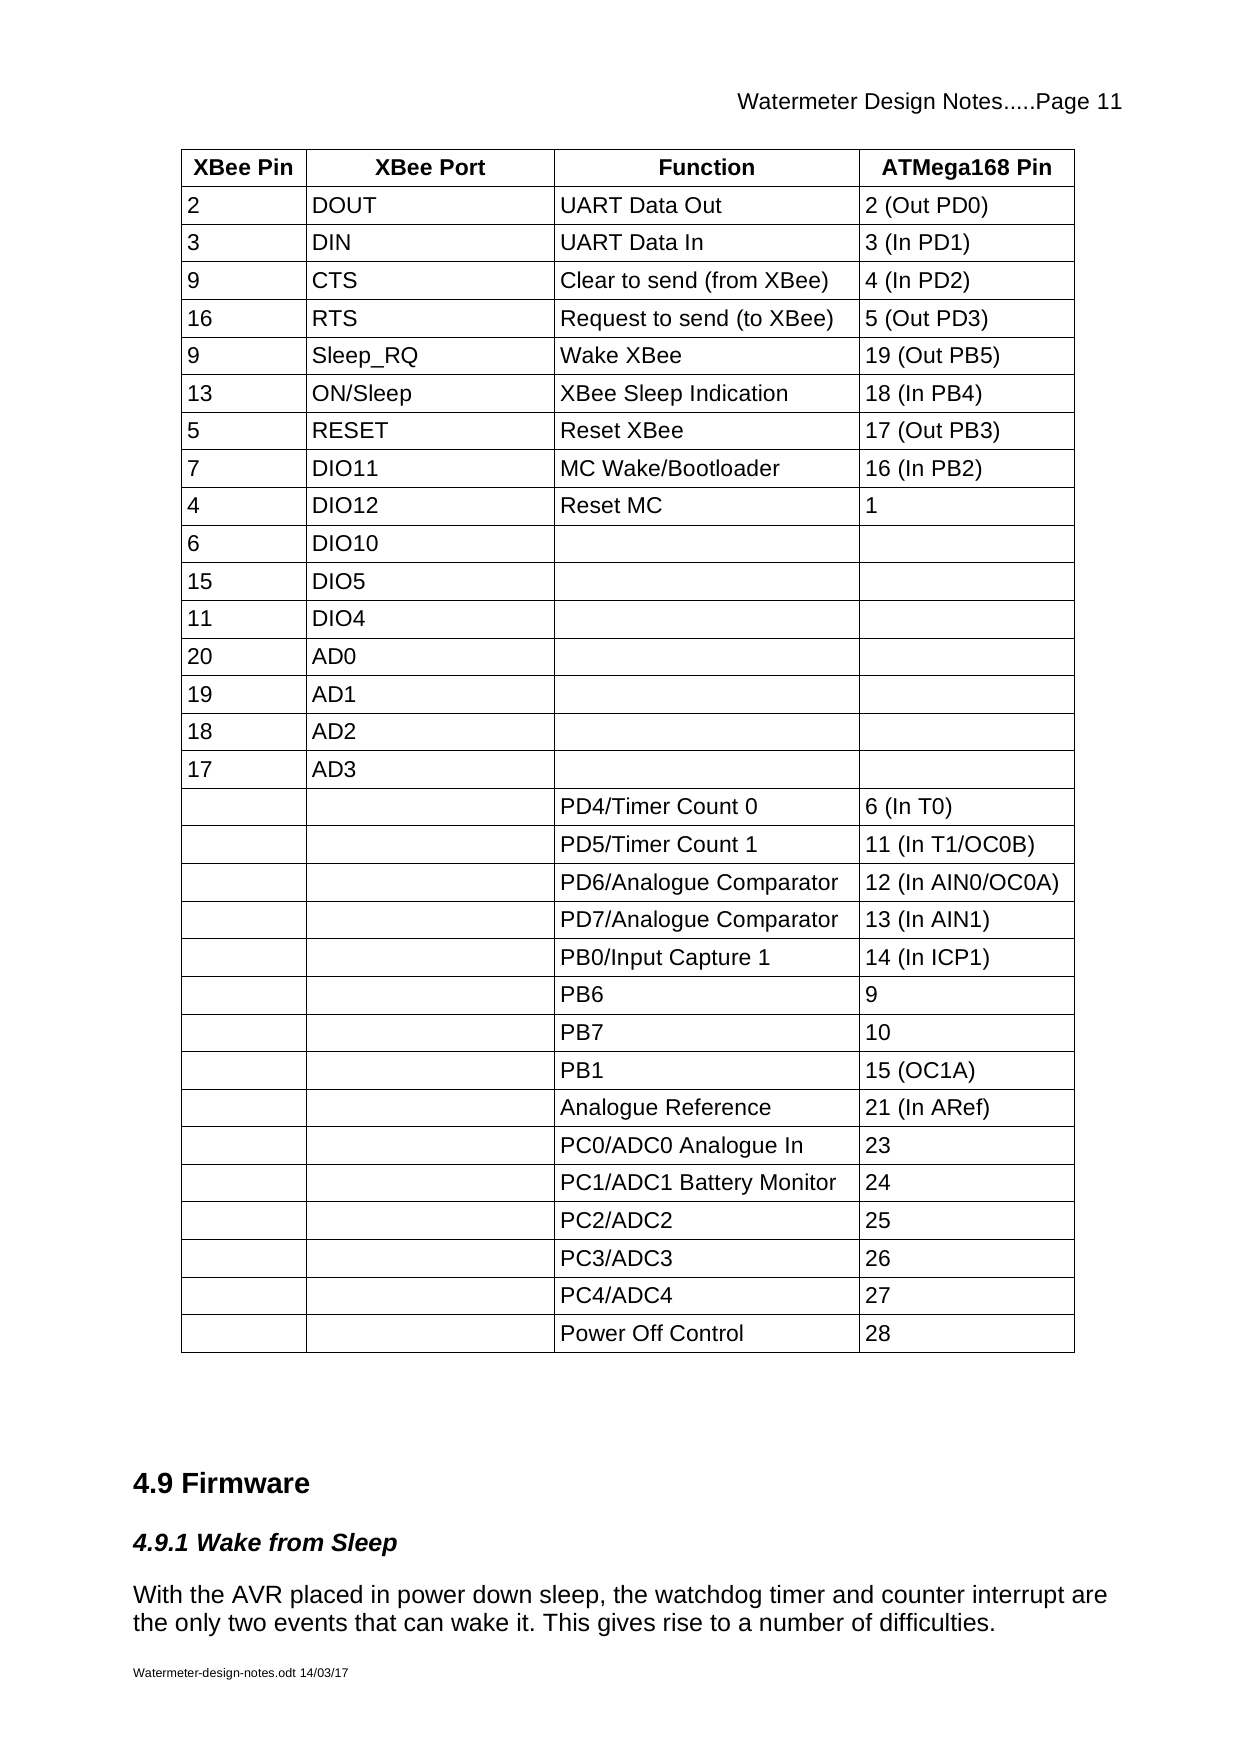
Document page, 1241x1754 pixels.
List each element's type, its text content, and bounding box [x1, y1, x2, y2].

table_cell [182, 939, 306, 976]
table_cell [182, 1202, 306, 1239]
table_cell [555, 601, 859, 638]
table_cell Clear to send (from XBee) [555, 262, 859, 299]
table_cell [182, 1090, 306, 1126]
table_cell PB6 [555, 977, 859, 1014]
table_cell [182, 1240, 306, 1277]
table_cell [307, 1090, 554, 1126]
table_cell [182, 977, 306, 1014]
table_cell 9 [182, 338, 306, 374]
table_header ATMega168 Pin [860, 150, 1074, 186]
table_cell Power Off Control [555, 1315, 859, 1352]
table_cell DIO4 [307, 601, 554, 638]
table_cell 13 [182, 375, 306, 412]
table_cell Analogue Reference [555, 1090, 859, 1126]
table_cell 3 (In PD1) [860, 225, 1074, 261]
table_cell PC0/ADC0 Analogue In [555, 1127, 859, 1164]
table_cell 10 [860, 1015, 1074, 1051]
table_cell [307, 1052, 554, 1089]
table_cell 9 [860, 977, 1074, 1014]
table_cell [555, 563, 859, 600]
table_cell [555, 751, 859, 788]
table_cell [307, 1278, 554, 1314]
table_cell AD1 [307, 676, 554, 713]
table_cell MC Wake/Bootloader [555, 450, 859, 487]
table_cell [182, 1015, 306, 1051]
table_header XBee Pin [182, 150, 306, 186]
table_cell [555, 676, 859, 713]
table_cell 6 (In T0) [860, 789, 1074, 825]
table_cell 5 [182, 413, 306, 449]
table_cell 6 [182, 526, 306, 562]
table_cell PD6/Analogue Comparator [555, 864, 859, 901]
table_cell DIO12 [307, 488, 554, 525]
table_cell 11 (In T1/OC0B) [860, 826, 1074, 863]
subtitle Firmware [133, 1467, 1123, 1499]
table_cell 1 [860, 488, 1074, 525]
table_cell PC4/ADC4 [555, 1278, 859, 1314]
table_cell PD7/Analogue Comparator [555, 902, 859, 938]
table_cell 18 [182, 714, 306, 750]
table_cell Request to send (to XBee) [555, 300, 859, 337]
table_cell RESET [307, 413, 554, 449]
table_cell [182, 902, 306, 938]
table_cell [860, 714, 1074, 750]
table_cell Reset MC [555, 488, 859, 525]
table_cell 4 (In PD2) [860, 262, 1074, 299]
table_cell [307, 826, 554, 863]
table_cell [182, 1052, 306, 1089]
table_cell 20 [182, 639, 306, 675]
table_cell PB0/Input Capture 1 [555, 939, 859, 976]
table_cell 28 [860, 1315, 1074, 1352]
table_cell 14 (In ICP1) [860, 939, 1074, 976]
table_cell AD0 [307, 639, 554, 675]
table_cell [307, 902, 554, 938]
table_cell DIO5 [307, 563, 554, 600]
table_cell PC1/ADC1 Battery Monitor [555, 1165, 859, 1201]
table_cell CTS [307, 262, 554, 299]
subtitle Wake from Sleep [133, 1529, 1123, 1557]
table_cell [307, 789, 554, 825]
table_cell 17 (Out PB3) [860, 413, 1074, 449]
table_cell 27 [860, 1278, 1074, 1314]
table_cell 12 (In AIN0/OC0A) [860, 864, 1074, 901]
table_cell [307, 1202, 554, 1239]
table_cell [307, 1240, 554, 1277]
table_cell [860, 639, 1074, 675]
table_cell PB1 [555, 1052, 859, 1089]
table_cell 21 (In ARef) [860, 1090, 1074, 1126]
table_cell [182, 1127, 306, 1164]
table_cell Reset XBee [555, 413, 859, 449]
table_cell [860, 563, 1074, 600]
table_cell 24 [860, 1165, 1074, 1201]
table_cell 16 (In PB2) [860, 450, 1074, 487]
table_cell 18 (In PB4) [860, 375, 1074, 412]
table_cell AD2 [307, 714, 554, 750]
table_cell UART Data Out [555, 187, 859, 224]
table_cell 23 [860, 1127, 1074, 1164]
table_cell [307, 977, 554, 1014]
table_cell [307, 1315, 554, 1352]
table_cell 2 [182, 187, 306, 224]
table_cell [860, 676, 1074, 713]
table_cell PD5/Timer Count 1 [555, 826, 859, 863]
table_cell [555, 526, 859, 562]
table_cell 15 [182, 563, 306, 600]
table_cell [182, 1165, 306, 1201]
table_cell [860, 751, 1074, 788]
table_cell [182, 826, 306, 863]
table_cell 19 (Out PB5) [860, 338, 1074, 374]
table_cell 9 [182, 262, 306, 299]
table_cell [182, 789, 306, 825]
table_cell ON/Sleep [307, 375, 554, 412]
table_cell Wake XBee [555, 338, 859, 374]
table_cell [860, 526, 1074, 562]
text With the AVR placed in power down sleep, the watchdog timer and counter interrupt are the only two events that can wake it. This gives rise to a number of difficulties. [133, 1581, 1123, 1637]
table_cell UART Data In [555, 225, 859, 261]
table_cell Sleep_RQ [307, 338, 554, 374]
table_cell RTS [307, 300, 554, 337]
table_cell 26 [860, 1240, 1074, 1277]
table_cell 11 [182, 601, 306, 638]
table_cell 19 [182, 676, 306, 713]
table_cell [555, 639, 859, 675]
table_cell PD4/Timer Count 0 [555, 789, 859, 825]
table_cell [307, 1127, 554, 1164]
table_cell 4 [182, 488, 306, 525]
table_cell 3 [182, 225, 306, 261]
table_cell 17 [182, 751, 306, 788]
table_cell PC3/ADC3 [555, 1240, 859, 1277]
table_cell [307, 864, 554, 901]
table_cell [307, 1165, 554, 1201]
table_cell [182, 1315, 306, 1352]
table_cell 13 (In AIN1) [860, 902, 1074, 938]
table_cell [182, 1278, 306, 1314]
table_cell [182, 864, 306, 901]
table_cell [860, 601, 1074, 638]
table_cell 16 [182, 300, 306, 337]
table_cell [307, 939, 554, 976]
table_cell AD3 [307, 751, 554, 788]
table_cell 25 [860, 1202, 1074, 1239]
table_header XBee Port [307, 150, 554, 186]
table_cell DIN [307, 225, 554, 261]
table_cell 15 (OC1A) [860, 1052, 1074, 1089]
table_cell [555, 714, 859, 750]
table_cell XBee Sleep Indication [555, 375, 859, 412]
table_cell 2 (Out PD0) [860, 187, 1074, 224]
table_cell PB7 [555, 1015, 859, 1051]
table_cell 7 [182, 450, 306, 487]
table_cell DOUT [307, 187, 554, 224]
table_cell 5 (Out PD3) [860, 300, 1074, 337]
table_cell PC2/ADC2 [555, 1202, 859, 1239]
table_header Function [555, 150, 859, 186]
table_cell DIO11 [307, 450, 554, 487]
table_cell DIO10 [307, 526, 554, 562]
table_cell [307, 1015, 554, 1051]
